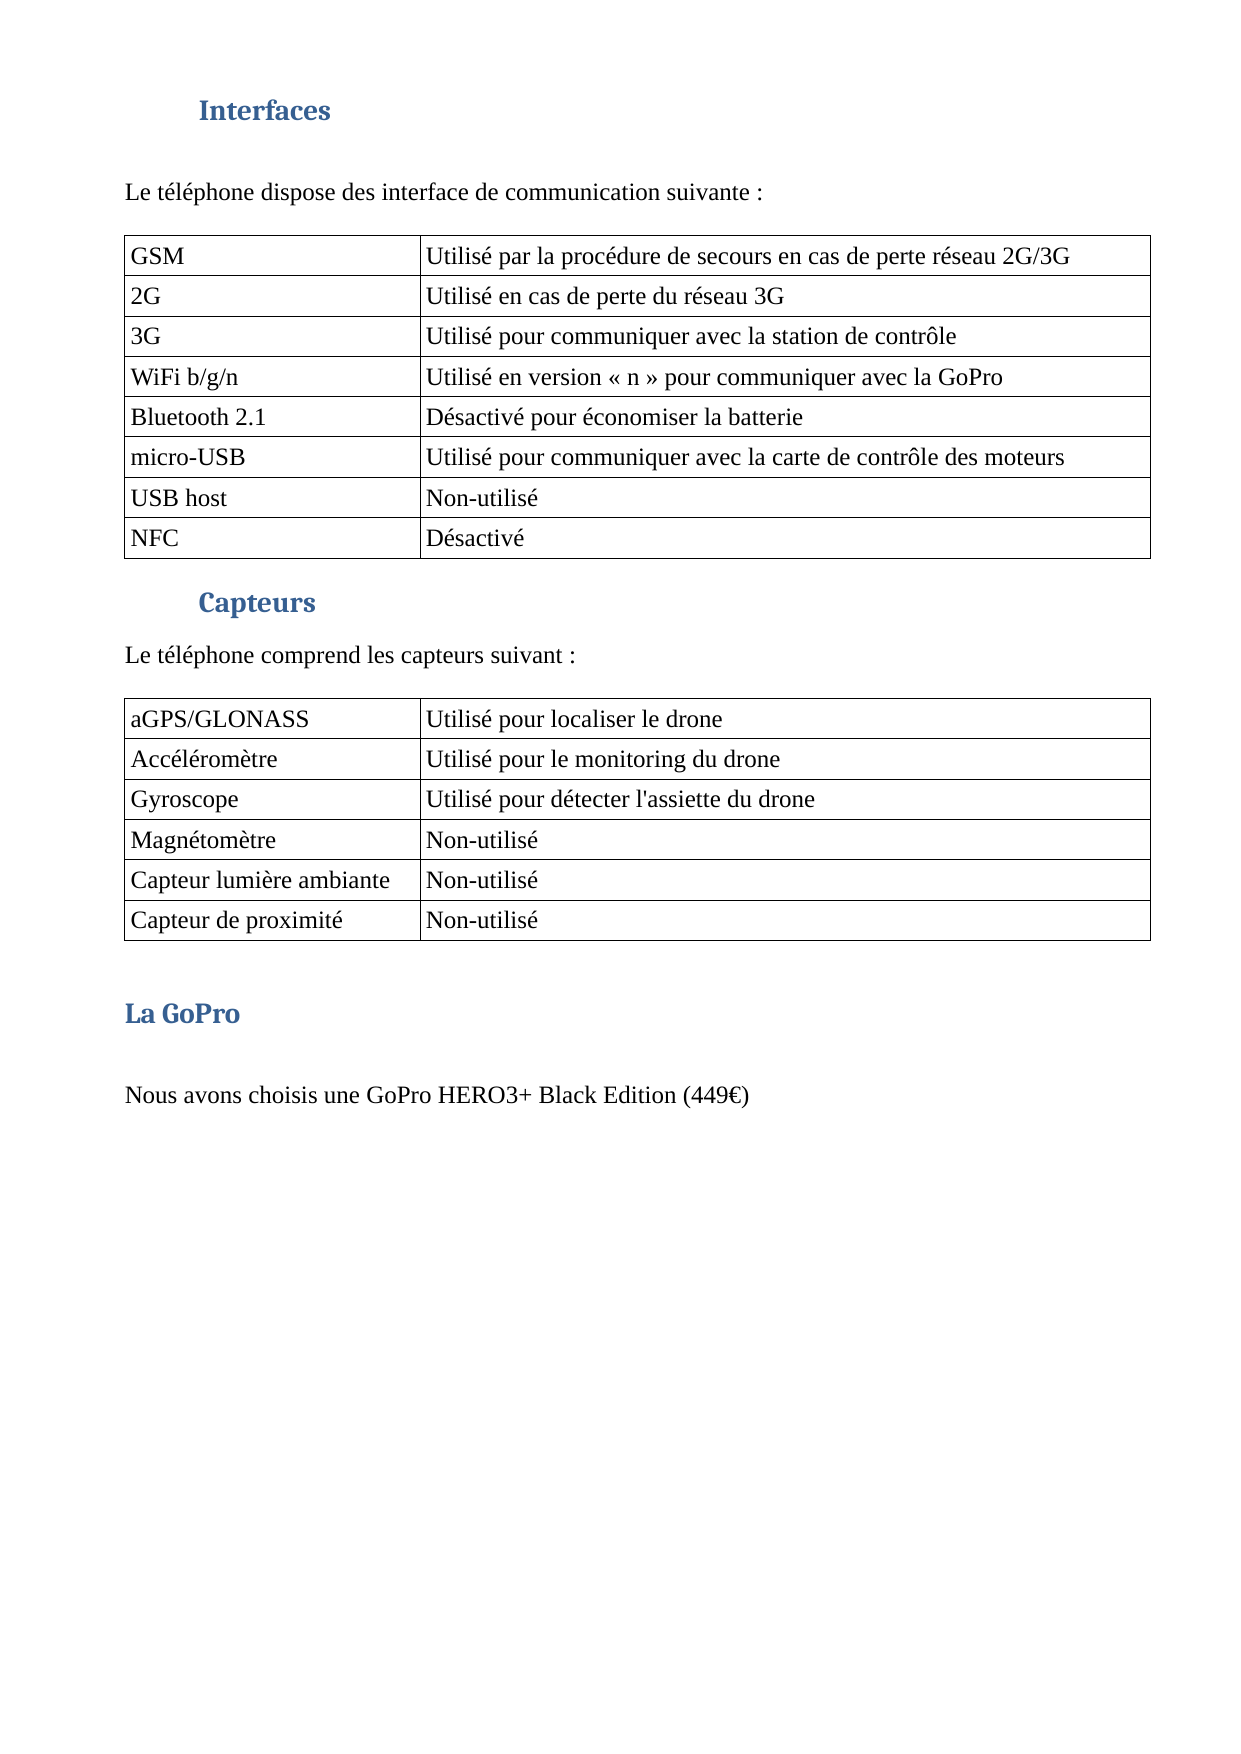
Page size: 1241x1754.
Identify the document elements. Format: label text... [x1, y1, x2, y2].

table_cell 3G [125, 317, 420, 356]
table_cell Utilisé en cas de perte du réseau 3G [421, 276, 1150, 316]
text Nous avons choisis une GoPro HERO3+ Black Edition (449€) [124, 1080, 1150, 1109]
table_header Utilisé par la procédure de secours en cas de perte réseau 2G/3G [421, 236, 1150, 275]
table_cell Capteur de proximité [125, 901, 420, 940]
table_cell Utilisé en version « n » pour communiquer avec la GoPro [421, 357, 1150, 396]
table_cell Désactivé pour économiser la batterie [421, 397, 1150, 436]
table_cell Non-utilisé [421, 478, 1150, 517]
table_cell Bluetooth 2.1 [125, 397, 420, 436]
table_cell Utilisé pour communiquer avec la carte de contrôle des moteurs [421, 437, 1150, 477]
table_cell Utilisé pour le monitoring du drone [421, 739, 1150, 778]
subtitle La GoPro [124, 997, 1150, 1031]
subtitle Interfaces [198, 94, 1150, 128]
table_header aGPS/GLONASS [125, 699, 420, 738]
table_cell NFC [125, 518, 420, 557]
table_cell Non-utilisé [421, 820, 1150, 859]
table_header GSM [125, 236, 420, 275]
table_cell Accéléromètre [125, 739, 420, 778]
text Le téléphone comprend les capteurs suivant : [124, 640, 1150, 669]
table_cell WiFi b/g/n [125, 357, 420, 396]
table_cell Gyroscope [125, 780, 420, 819]
table_cell Utilisé pour détecter l'assiette du drone [421, 780, 1150, 819]
table_cell micro-USB [125, 437, 420, 477]
table_header Utilisé pour localiser le drone [421, 699, 1150, 738]
table_cell Désactivé [421, 518, 1150, 557]
table_cell USB host [125, 478, 420, 517]
table_cell Capteur lumière ambiante [125, 860, 420, 899]
table_cell Non-utilisé [421, 860, 1150, 899]
table_cell Non-utilisé [421, 901, 1150, 940]
table_cell 2G [125, 276, 420, 316]
subtitle Capteurs [198, 586, 1150, 620]
table_cell Utilisé pour communiquer avec la station de contrôle [421, 317, 1150, 356]
table_cell Magnétomètre [125, 820, 420, 859]
text Le téléphone dispose des interface de communication suivante : [124, 177, 1150, 206]
